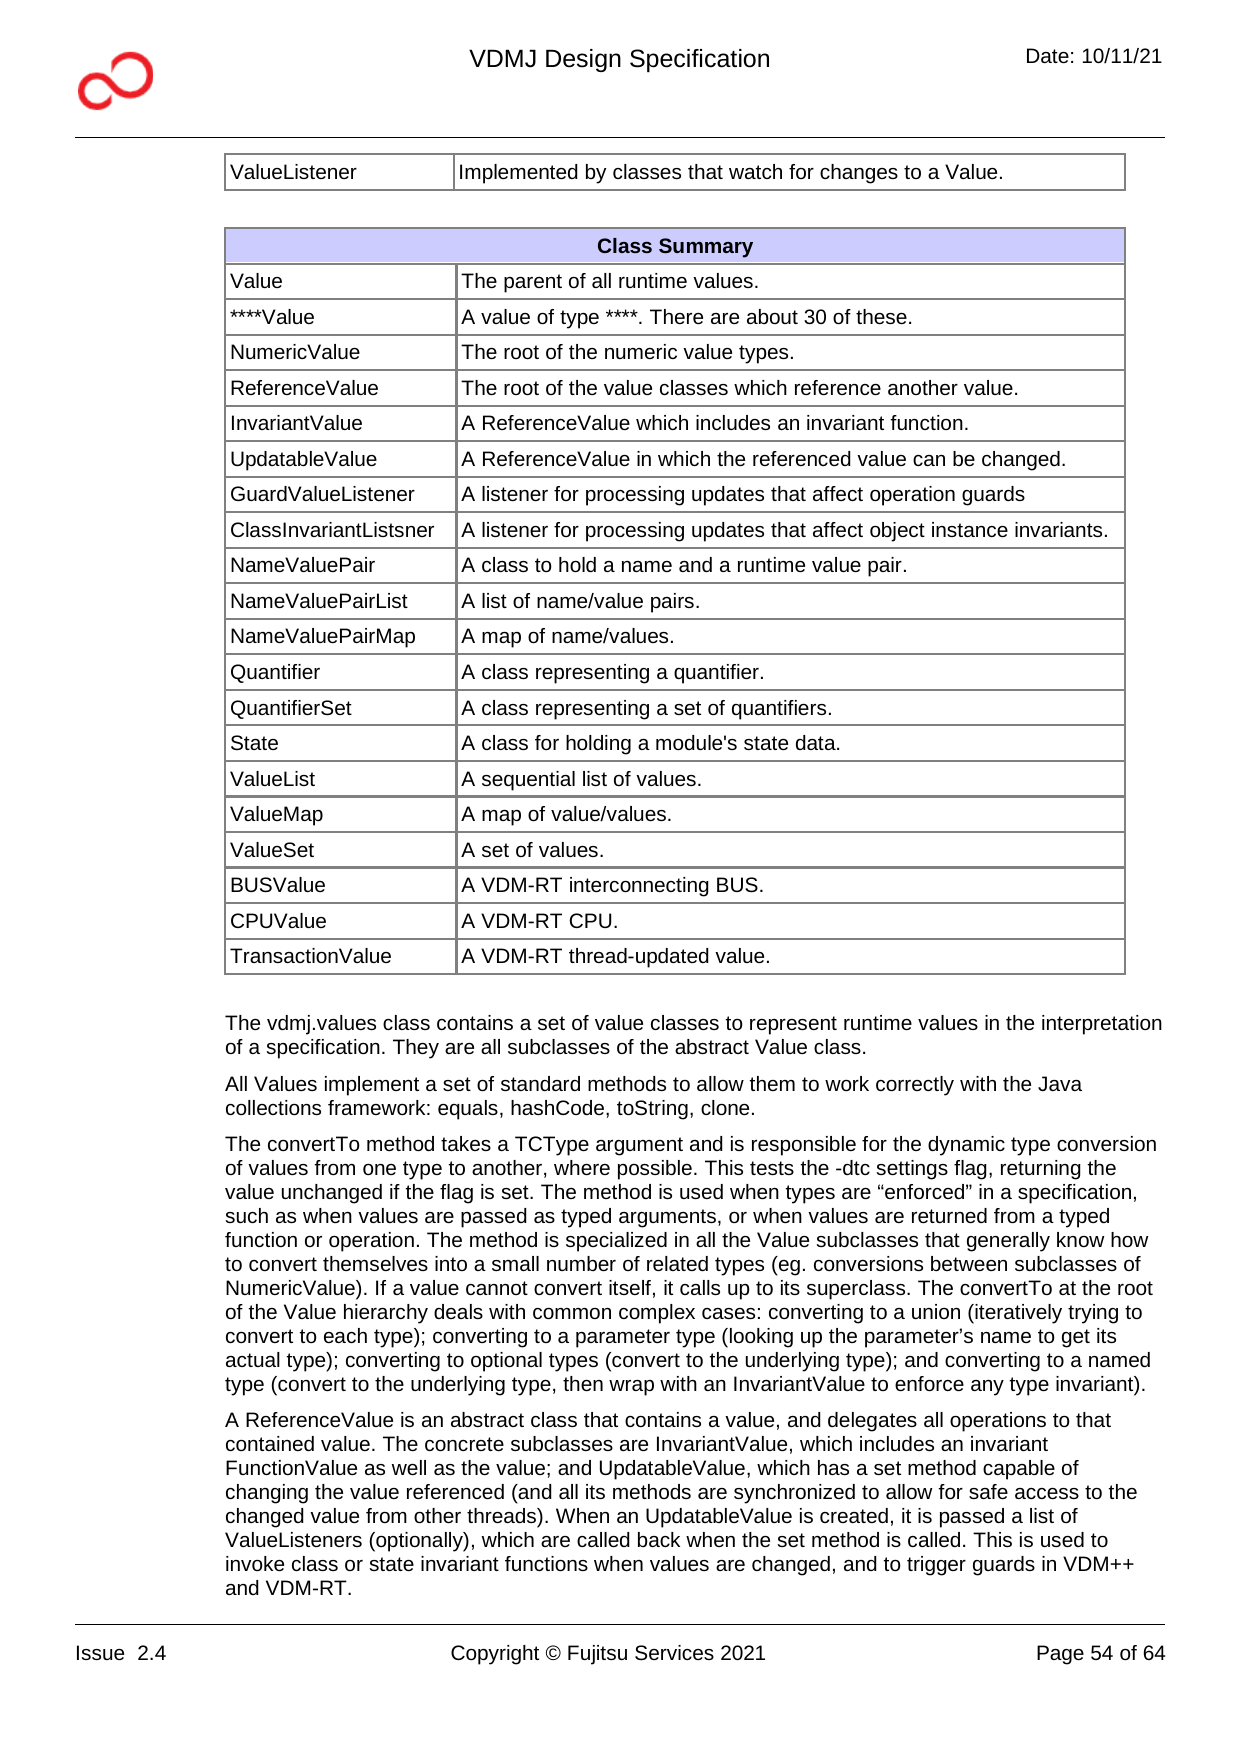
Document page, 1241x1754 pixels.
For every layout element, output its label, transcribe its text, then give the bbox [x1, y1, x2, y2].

table_cell State [226, 726, 455, 760]
table_cell A ReferenceValue which includes an invariant function. [458, 407, 1124, 440]
table_cell A value of type ****. There are about 30 of these. [458, 300, 1124, 333]
table_cell TransactionValue [226, 940, 455, 973]
table_cell A list of name/value pairs. [458, 584, 1124, 618]
table_cell A VDM-RT thread-updated value. [458, 940, 1124, 973]
table_cell UpdatableValue [226, 442, 455, 476]
table_header Class Summary [226, 229, 1124, 262]
table_cell Value [226, 265, 455, 298]
table_cell CPUValue [226, 904, 455, 937]
table_cell ValueSet [226, 833, 455, 866]
table_cell A VDM-RT interconnecting BUS. [458, 869, 1124, 902]
table_cell The parent of all runtime values. [458, 265, 1124, 298]
table_cell ValueList [226, 762, 455, 795]
table_cell ****Value [226, 300, 455, 333]
table_cell QuantifierSet [226, 691, 455, 724]
table_cell ClassInvariantListsner [226, 513, 455, 547]
table_cell A set of values. [458, 833, 1124, 866]
table_cell A class for holding a module's state data. [458, 726, 1124, 760]
table_cell A ReferenceValue in which the referenced value can be changed. [458, 442, 1124, 476]
text The vdmj.values class contains a set of value classes to represent runtime values in the interpretation of a specification. They are all subclasses of the abstract Value class. [225, 1011, 1165, 1059]
table_cell ReferenceValue [226, 371, 455, 404]
table_cell The root of the value classes which reference another value. [458, 371, 1124, 404]
text A ReferenceValue is an abstract class that contains a value, and delegates all operations to that contained value. The concrete subclasses are InvariantValue, which includes an invariant FunctionValue as well as the value; and UpdatableValue, which has a set method capable of changing the value referenced (and all its methods are synchronized to allow for safe access to the changed value from other threads). When an UpdatableValue is created, it is passed a list of ValueListeners (optionally), which are called back when the set method is called. This is used to invoke class or state invariant functions when values are changed, and to trigger guards in VDM++ and VDM-RT. [225, 1408, 1165, 1600]
table_cell A listener for processing updates that affect operation guards [458, 478, 1124, 511]
table_cell NameValuePairList [226, 584, 455, 618]
table_cell A listener for processing updates that affect object instance invariants. [458, 513, 1124, 547]
table_cell GuardValueListener [226, 478, 455, 511]
table_cell A class to hold a name and a runtime value pair. [458, 549, 1124, 582]
table_cell A VDM-RT CPU. [458, 904, 1124, 937]
table_cell A sequential list of values. [458, 762, 1124, 795]
table_cell ValueListener [226, 155, 453, 188]
table_cell NameValuePairMap [226, 620, 455, 653]
table_cell Quantifier [226, 655, 455, 689]
text The convertTo method takes a TCType argument and is responsible for the dynamic type conversion of values from one type to another, where possible. This tests the -dtc settings flag, returning the value unchanged if the flag is set. The method is used when types are “enforced” in a specification, such as when values are passed as typed arguments, or when values are returned from a typed function or operation. The method is specialized in all the Value subclasses that generally know how to convert themselves into a small number of related types (eg. conversions between subclasses of NumericValue). If a value cannot convert itself, it calls up to its superclass. The convertTo at the root of the Value hierarchy deals with common complex cases: converting to a union (iteratively trying to convert to each type); converting to a parameter type (looking up the parameter’s name to get its actual type); converting to optional types (convert to the underlying type); and converting to a named type (convert to the underlying type, then wrap with an InvariantValue to enforce any type invariant). [225, 1132, 1165, 1396]
picture [78, 44, 153, 120]
table_cell NameValuePair [226, 549, 455, 582]
table_cell NumericValue [226, 336, 455, 369]
table_cell Implemented by classes that watch for changes to a Value. [455, 155, 1124, 188]
table_cell InvariantValue [226, 407, 455, 440]
table_cell The root of the numeric value types. [458, 336, 1124, 369]
table_cell A class representing a set of quantifiers. [458, 691, 1124, 724]
table_cell A map of name/values. [458, 620, 1124, 653]
table_cell ValueMap [226, 798, 455, 831]
table_cell BUSValue [226, 869, 455, 902]
table_cell A map of value/values. [458, 798, 1124, 831]
text All Values implement a set of standard methods to allow them to work correctly with the Java collections framework: equals, hashCode, toString, clone. [225, 1072, 1165, 1120]
table_cell A class representing a quantifier. [458, 655, 1124, 689]
